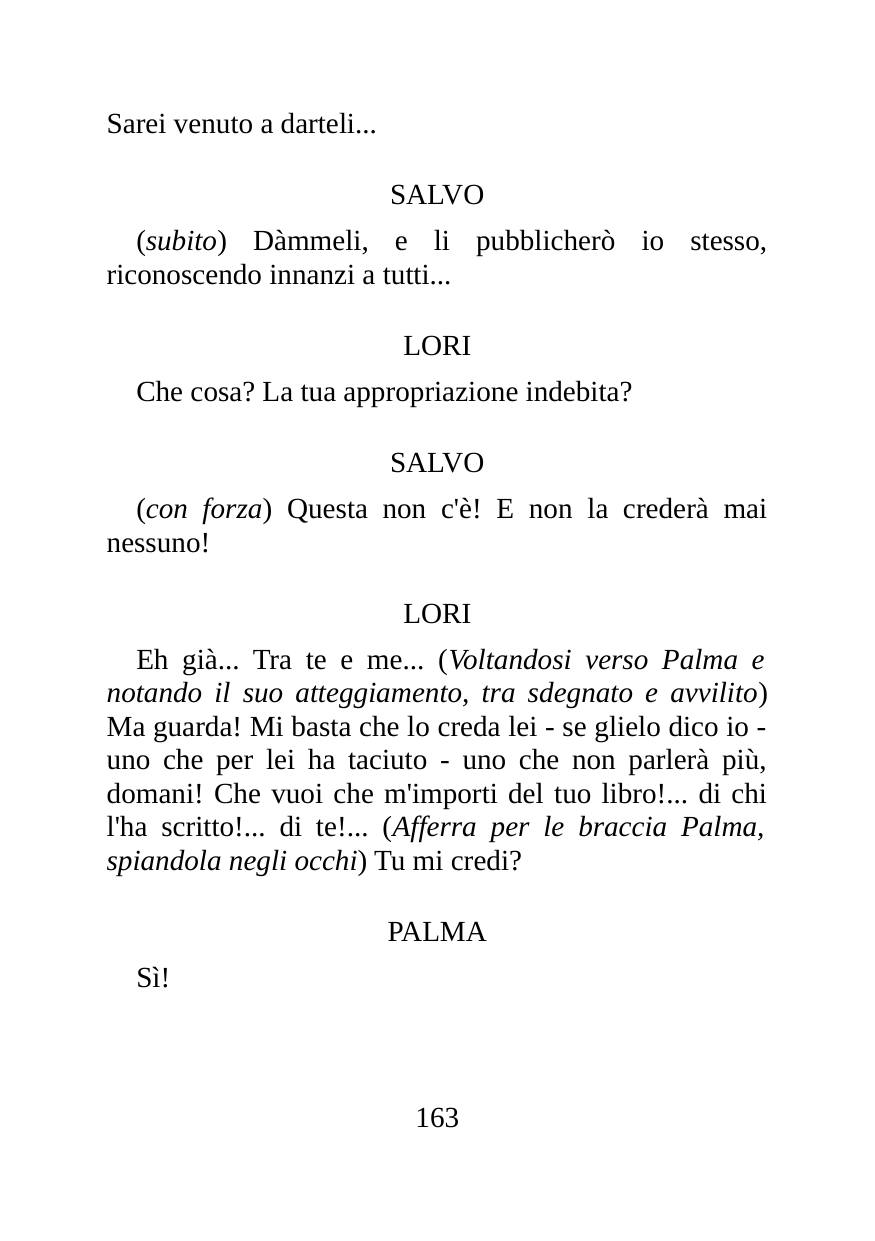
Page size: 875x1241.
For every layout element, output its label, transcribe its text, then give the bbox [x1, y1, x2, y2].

text (con forza) Questa non c'è! E non la crederà mai nessuno! [106, 491, 768, 558]
text SALVO [106, 445, 768, 479]
text SALVO [106, 177, 768, 211]
text (subito) Dàmmeli, e li pubblicherò io stesso, riconoscendo innanzi a tutti... [106, 223, 768, 291]
text Sì! [106, 960, 768, 994]
text Eh già... Tra te e me... (Voltandosi verso Palma e notando il suo atteggiamento, tra sdegnato e avvilito) Ma guarda! Mi basta che lo creda lei - se glielo dico io - uno che per lei ha taciuto - uno che non parlerà più, domani! Che vuoi che m'importi del tuo libro!... di chi l'ha scritto!... di te!... (Afferra per le braccia Palma, spiandola negli occhi) Tu mi credi? [106, 642, 768, 877]
text PALMA [106, 914, 768, 948]
text LORI [106, 596, 768, 629]
text Sarei venuto a darteli... [106, 106, 768, 140]
text LORI [106, 328, 768, 362]
text Che cosa? La tua appropriazione indebita? [106, 374, 768, 408]
